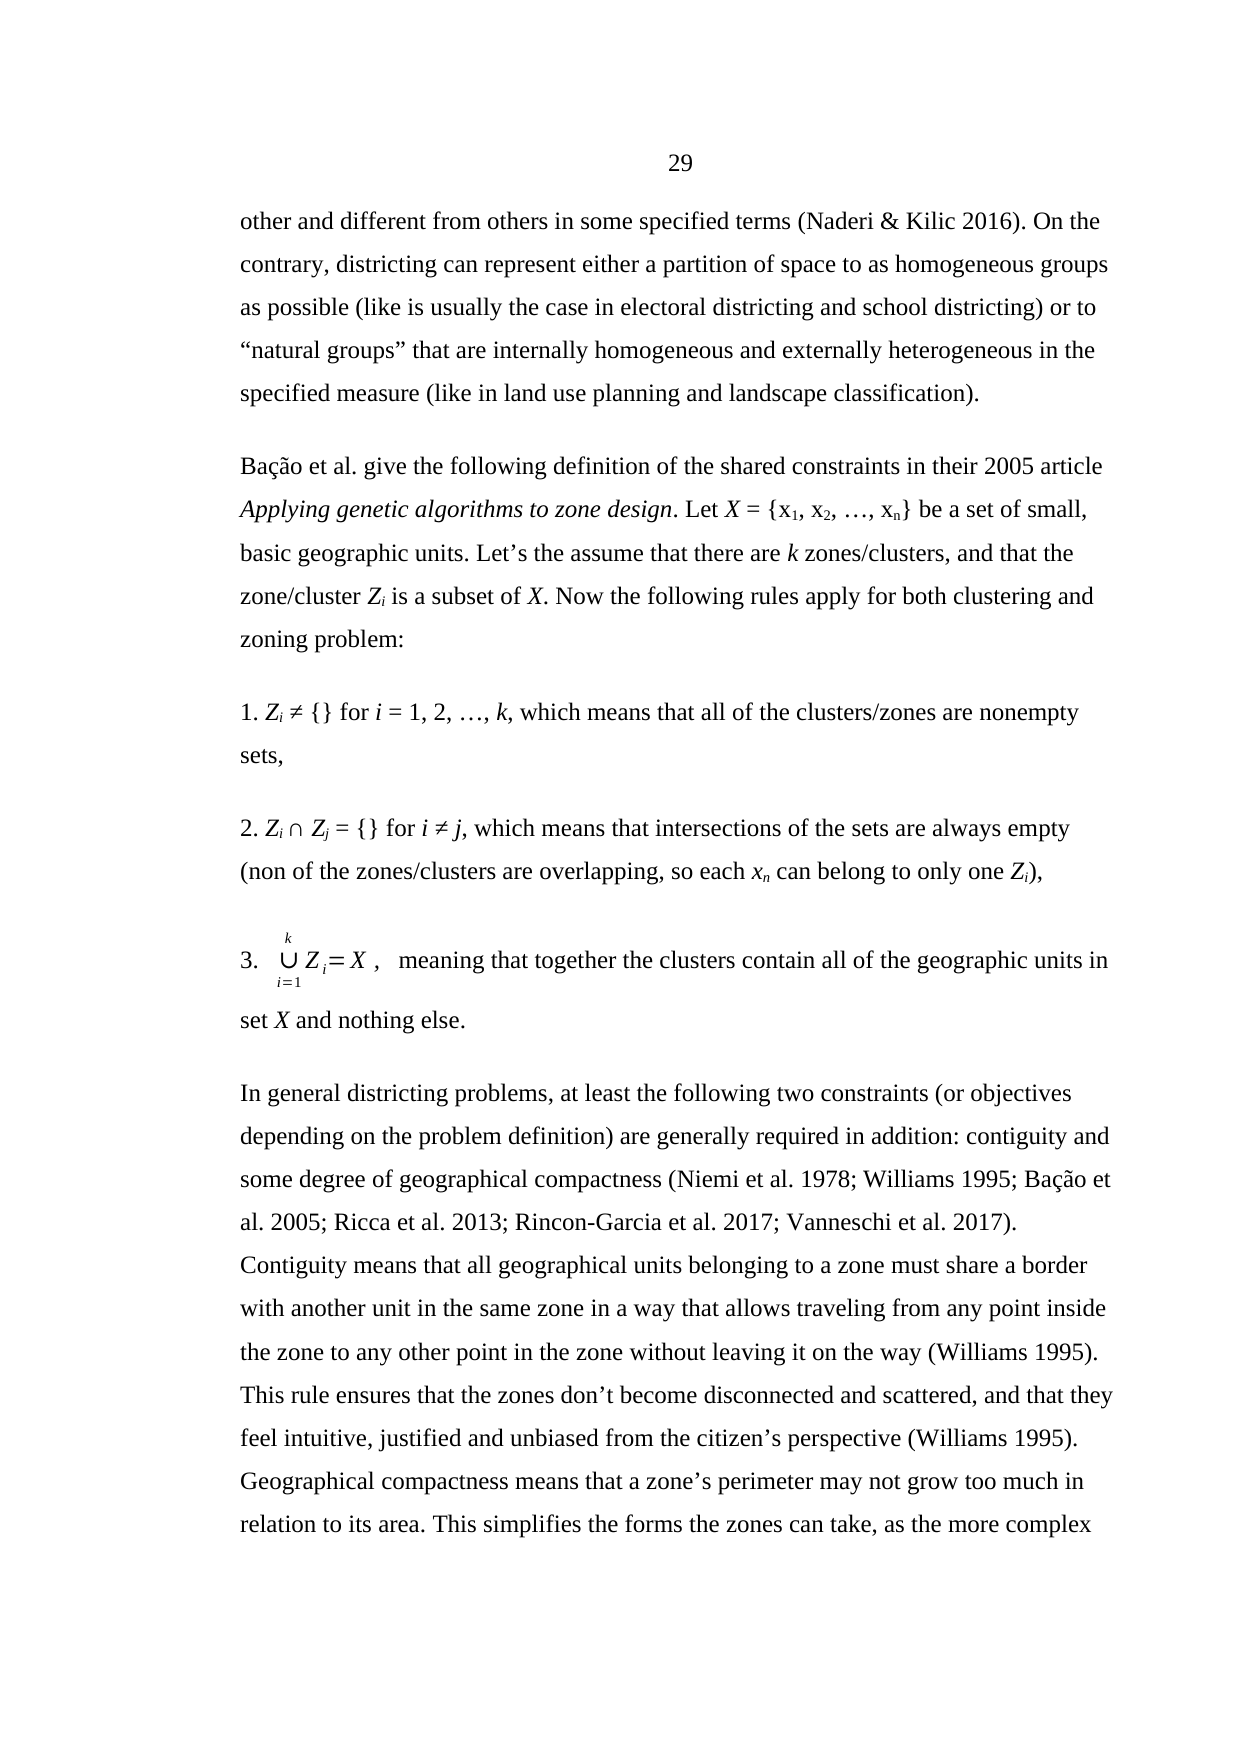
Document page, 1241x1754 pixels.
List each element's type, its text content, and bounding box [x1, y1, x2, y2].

text 3.meaning that together the clusters contain all of the geographic units in set X and nothing else. [240, 929, 1121, 1033]
text In general districting problems, at least the following two constraints (or objectives depending on the problem definition) are generally required in addition: contiguity and some degree of geographical compactness (Niemi et al. 1978; Williams 1995; Bação et al. 2005; Ricca et al. 2013; Rincon-Garcia et al. 2017; Vanneschi et al. 2017). Contiguity means that all geographical units belonging to a zone must share a border with another unit in the same zone in a way that allows traveling from any point inside the zone to any other point in the zone without leaving it on the way (Williams 1995). This rule ensures that the zones don’t become disconnected and scattered, and that they feel intuitive, justified and unbiased from the citizen’s perspective (Williams 1995). Geographical compactness means that a zone’s perimeter may not grow too much in relation to its area. This simplifies the forms the zones can take, as the more complex [240, 1078, 1121, 1538]
text other and different from others in some specified terms (Naderi & Kilic 2016). On the contrary, districting can represent either a partition of space to as homogeneous groups as possible (like is usually the case in electoral districting and school districting) or to “natural groups” that are internally homogeneous and externally heterogeneous in the specified measure (like in land use planning and landscape classification). [240, 206, 1121, 407]
text 1. Zi ≠ {} for i = 1, 2, …, k, which means that all of the clusters/zones are nonempty sets, [240, 697, 1121, 769]
text 2. Zi ∩ Zj = {} for i ≠ j, which means that intersections of the sets are always empty (non of the zones/clusters are overlapping, so each xn can belong to only one Zi), [240, 813, 1121, 885]
text Bação et al. give the following definition of the shared constraints in their 2005 article Applying genetic algorithms to zone design. Let X = {x1, x2, …, xn} be a set of small, basic geographic units. Let’s the assume that there are k zones/clusters, and that the zone/cluster Zi is a subset of X. Now the following rules apply for both clustering and zoning problem: [240, 451, 1121, 653]
